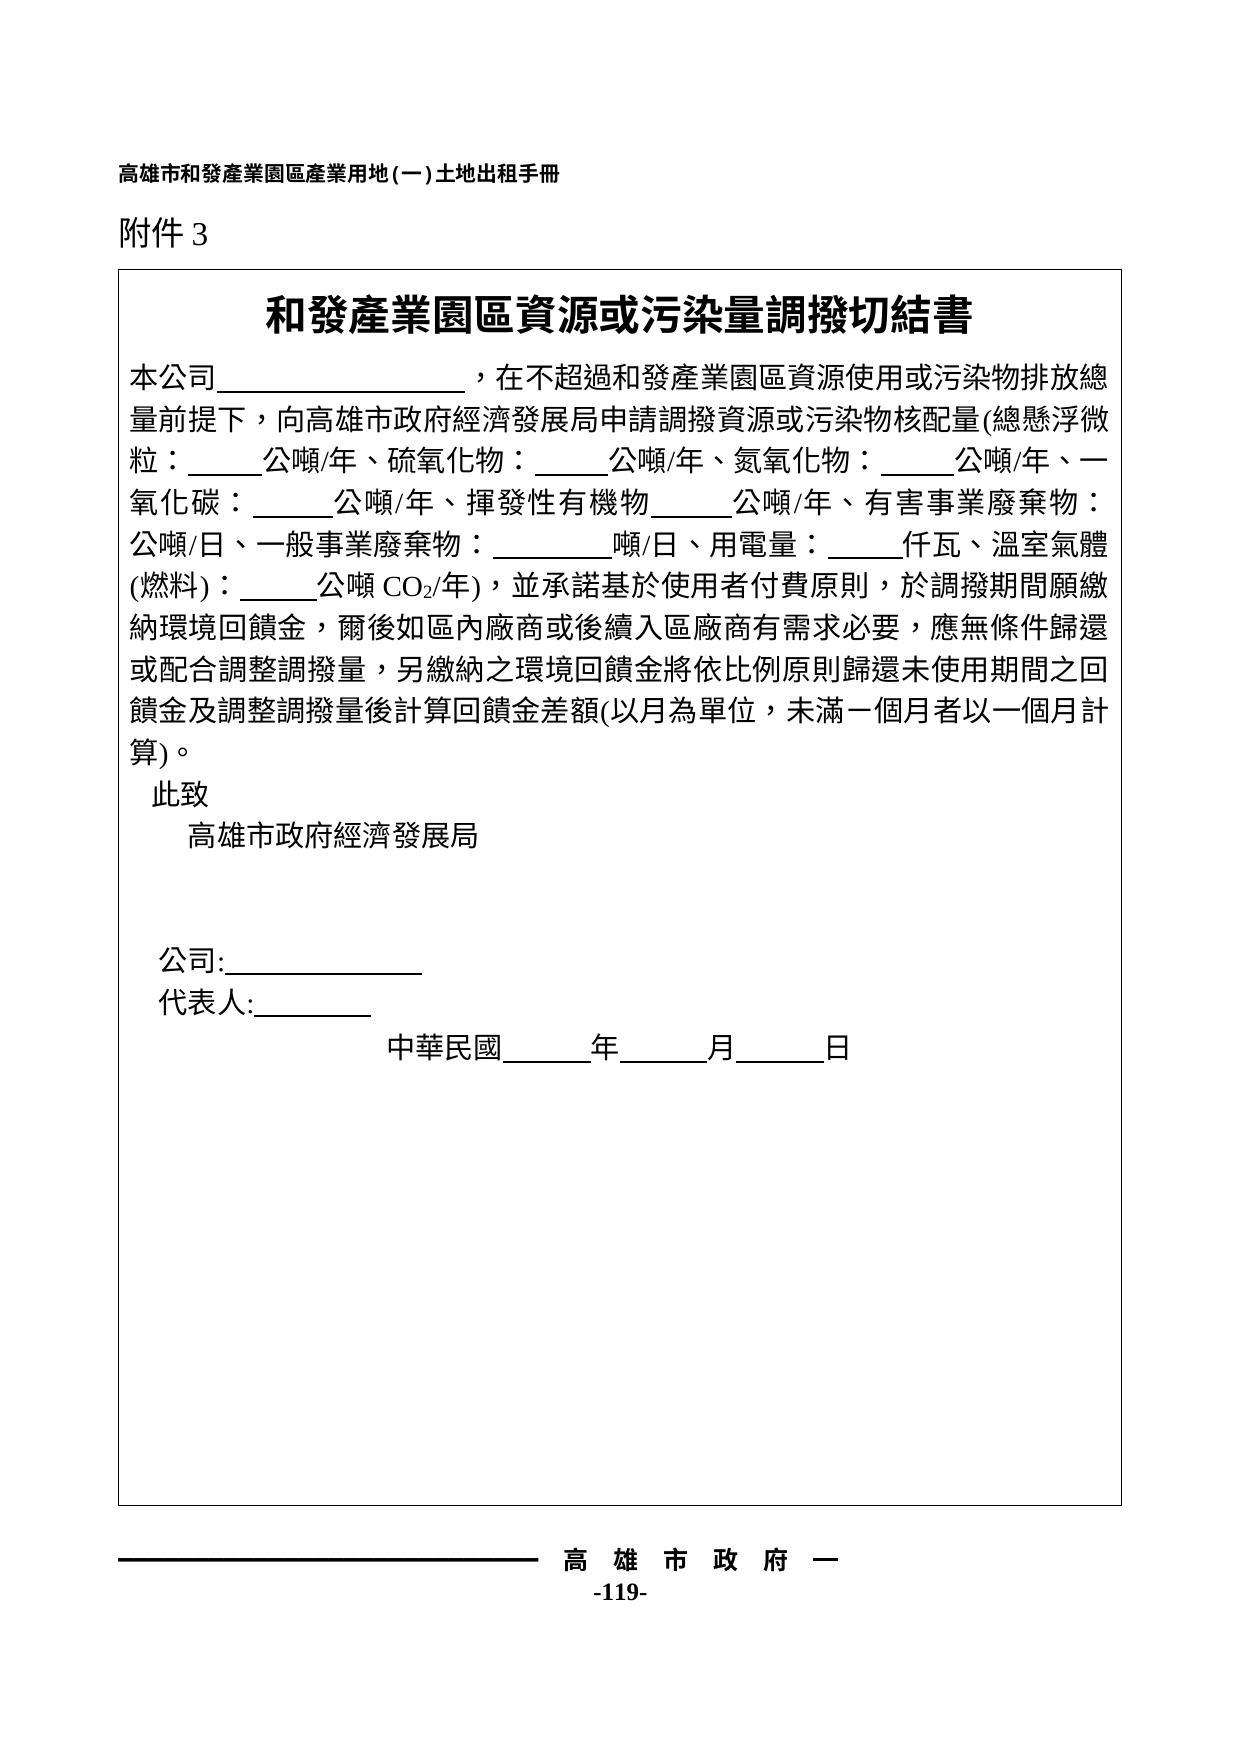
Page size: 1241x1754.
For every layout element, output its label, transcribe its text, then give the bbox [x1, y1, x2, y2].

table_header 和發產業園區資源或污染量調撥切結書 本公司 ，在不超過和發產業園區資源使用或污染物排放總量前提下，向高雄市政府經濟發展局申請調撥資源或污染物核配量(總懸浮微粒： 公噸/年、硫氧化物： 公噸/年、氮氧化物： 公噸/年、一氧化碳： 公噸/年、揮發性有機物 公噸/年、有害事業廢棄物： 公噸/日、一般事業廢棄物： 噸/日、用電量： 仟瓦、溫室氣體(燃料)： 公噸CO2/年)，並承諾基於使用者付費原則，於調撥期間願繳納環境回饋金，爾後如區內廠商或後續入區廠商有需求必要，應無條件歸還或配合調整調撥量，另繳納之環境回饋金將依比例原則歸還未使用期間之回饋金及調整調撥量後計算回饋金差額(以月為單位，未滿ㄧ個月者以一個月計算)。 此致 高雄市政府經濟發展局 公司: 代表人: 中華民國 年 月 日 [119, 270, 1121, 1504]
subtitle 附件3 [118, 202, 1122, 256]
